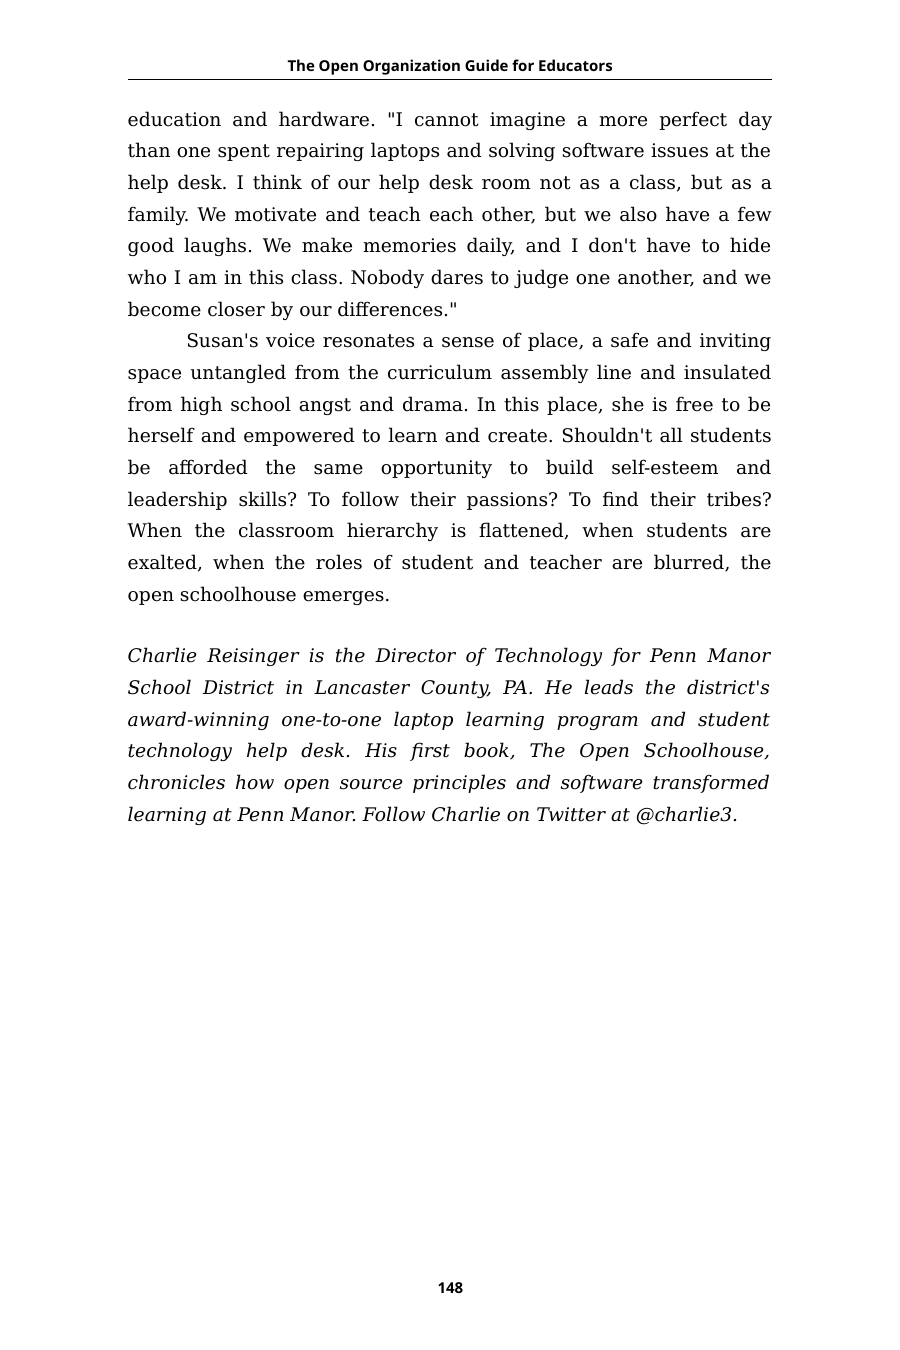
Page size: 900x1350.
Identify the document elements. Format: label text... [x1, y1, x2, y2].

text Susan's voice resonates a sense of place, a safe and inviting space untangled from the curriculum assembly line and insulated from high school angst and drama. In this place, she is free to be herself and empowered to learn and create. Shouldn't all students be afforded the same opportunity to build self-esteem and leadership skills? To follow their passions? To find their tribes? When the classroom hierarchy is flattened, when students are exalted, when the roles of student and teacher are blurred, the open schoolhouse emerges. [127, 330, 772, 606]
text Charlie Reisinger is the Director of Technology for Penn Manor School District in Lancaster County, PA. He leads the district's award-winning one-to-one laptop learning program and student technology help desk. His first book, The Open Schoolhouse, chronicles how open source principles and software transformed learning at Penn Manor. Follow Charlie on Twitter at @charlie3. [127, 645, 772, 826]
text education and hardware. "I cannot imagine a more perfect day than one spent repairing laptops and solving software issues at the help desk. I think of our help desk room not as a class, but as a family. We motivate and teach each other, but we also have a few good laughs. We make memories daily, and I don't have to hide who I am in this class. Nobody dares to judge one another, and we become closer by our differences." [127, 109, 772, 321]
